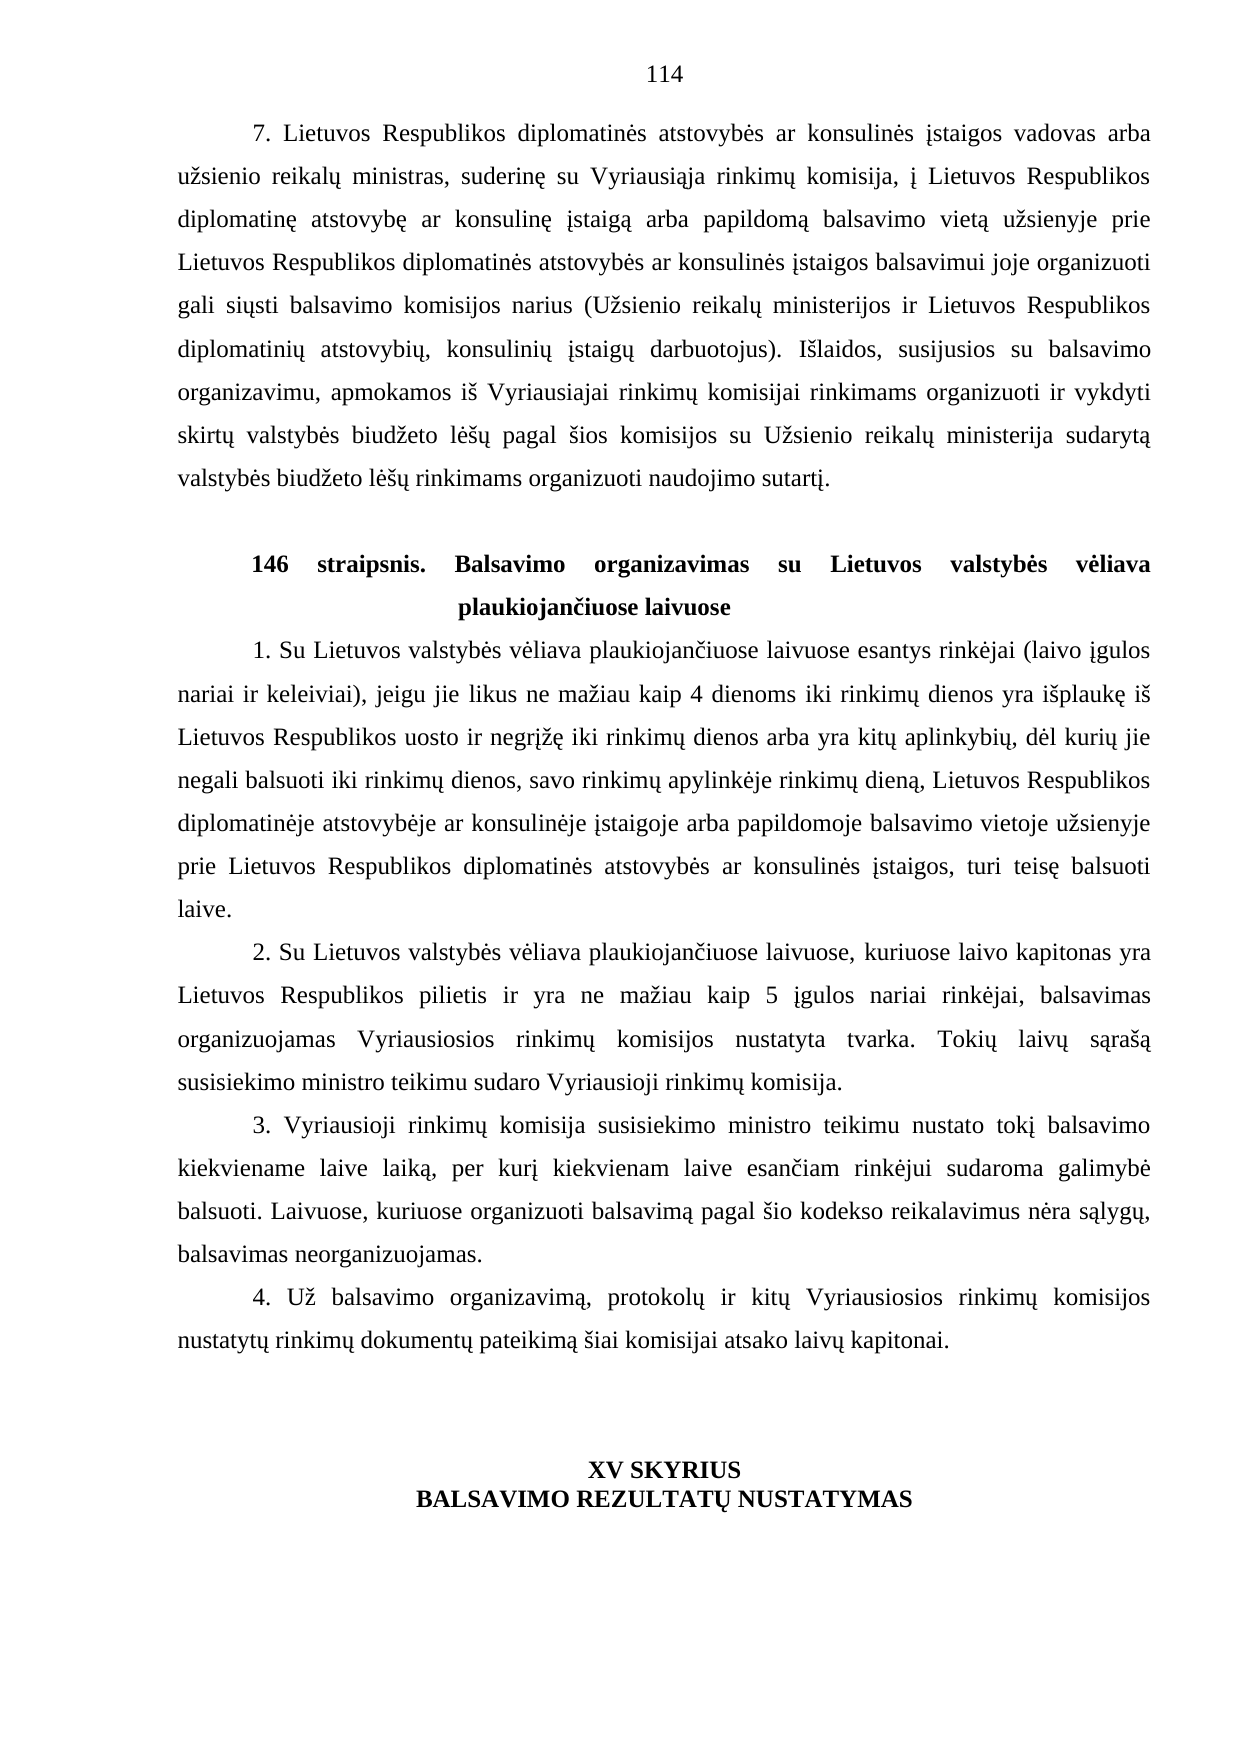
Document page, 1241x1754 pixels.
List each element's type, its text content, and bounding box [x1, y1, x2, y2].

text 1. Su Lietuvos valstybės vėliava plaukiojančiuose laivuose esantys rinkėjai (laivo įgulos nariai ir keleiviai), jeigu jie likus ne mažiau kaip 4 dienoms iki rinkimų dienos yra išplaukę iš Lietuvos Respublikos uosto ir negrįžę iki rinkimų dienos arba yra kitų aplinkybių, dėl kurių jie negali balsuoti iki rinkimų dienos, savo rinkimų apylinkėje rinkimų dieną, Lietuvos Respublikos diplomatinėje atstovybėje ar konsulinėje įstaigoje arba papildomoje balsavimo vietoje užsienyje prie Lietuvos Respublikos diplomatinės atstovybės ar konsulinės įstaigos, turi teisę balsuoti laive. [177, 636, 1152, 923]
text BALSAVIMO REZULTATŲ NUSTATYMAS [177, 1484, 1152, 1512]
subtitle 146 straipsnis. Balsavimo organizavimas su Lietuvos valstybės vėliava plaukiojančiuose laivuose [251, 549, 1152, 621]
text 4. Už balsavimo organizavimą, protokolų ir kitų Vyriausiosios rinkimų komisijos nustatytų rinkimų dokumentų pateikimą šiai komisijai atsako laivų kapitonai. [177, 1282, 1152, 1354]
text XV SKYRIUS [177, 1455, 1152, 1484]
text 3. Vyriausioji rinkimų komisija susisiekimo ministro teikimu nustato tokį balsavimo kiekviename laive laiką, per kurį kiekvienam laive esančiam rinkėjui sudaroma galimybė balsuoti. Laivuose, kuriuose organizuoti balsavimą pagal šio kodekso reikalavimus nėra sąlygų, balsavimas neorganizuojamas. [177, 1110, 1152, 1268]
text 2. Su Lietuvos valstybės vėliava plaukiojančiuose laivuose, kuriuose laivo kapitonas yra Lietuvos Respublikos pilietis ir yra ne mažiau kaip 5 įgulos nariai rinkėjai, balsavimas organizuojamas Vyriausiosios rinkimų komisijos nustatyta tvarka. Tokių laivų sąrašą susisiekimo ministro teikimu sudaro Vyriausioji rinkimų komisija. [177, 937, 1152, 1096]
text 7. Lietuvos Respublikos diplomatinės atstovybės ar konsulinės įstaigos vadovas arba užsienio reikalų ministras, suderinę su Vyriausiąja rinkimų komisija, į Lietuvos Respublikos diplomatinę atstovybę ar konsulinę įstaigą arba papildomą balsavimo vietą užsienyje prie Lietuvos Respublikos diplomatinės atstovybės ar konsulinės įstaigos balsavimui joje organizuoti gali siųsti balsavimo komisijos narius (Užsienio reikalų ministerijos ir Lietuvos Respublikos diplomatinių atstovybių, konsulinių įstaigų darbuotojus). Išlaidos, susijusios su balsavimo organizavimu, apmokamos iš Vyriausiajai rinkimų komisijai rinkimams organizuoti ir vykdyti skirtų valstybės biudžeto lėšų pagal šios komisijos su Užsienio reikalų ministerija sudarytą valstybės biudžeto lėšų rinkimams organizuoti naudojimo sutartį. [177, 118, 1152, 492]
